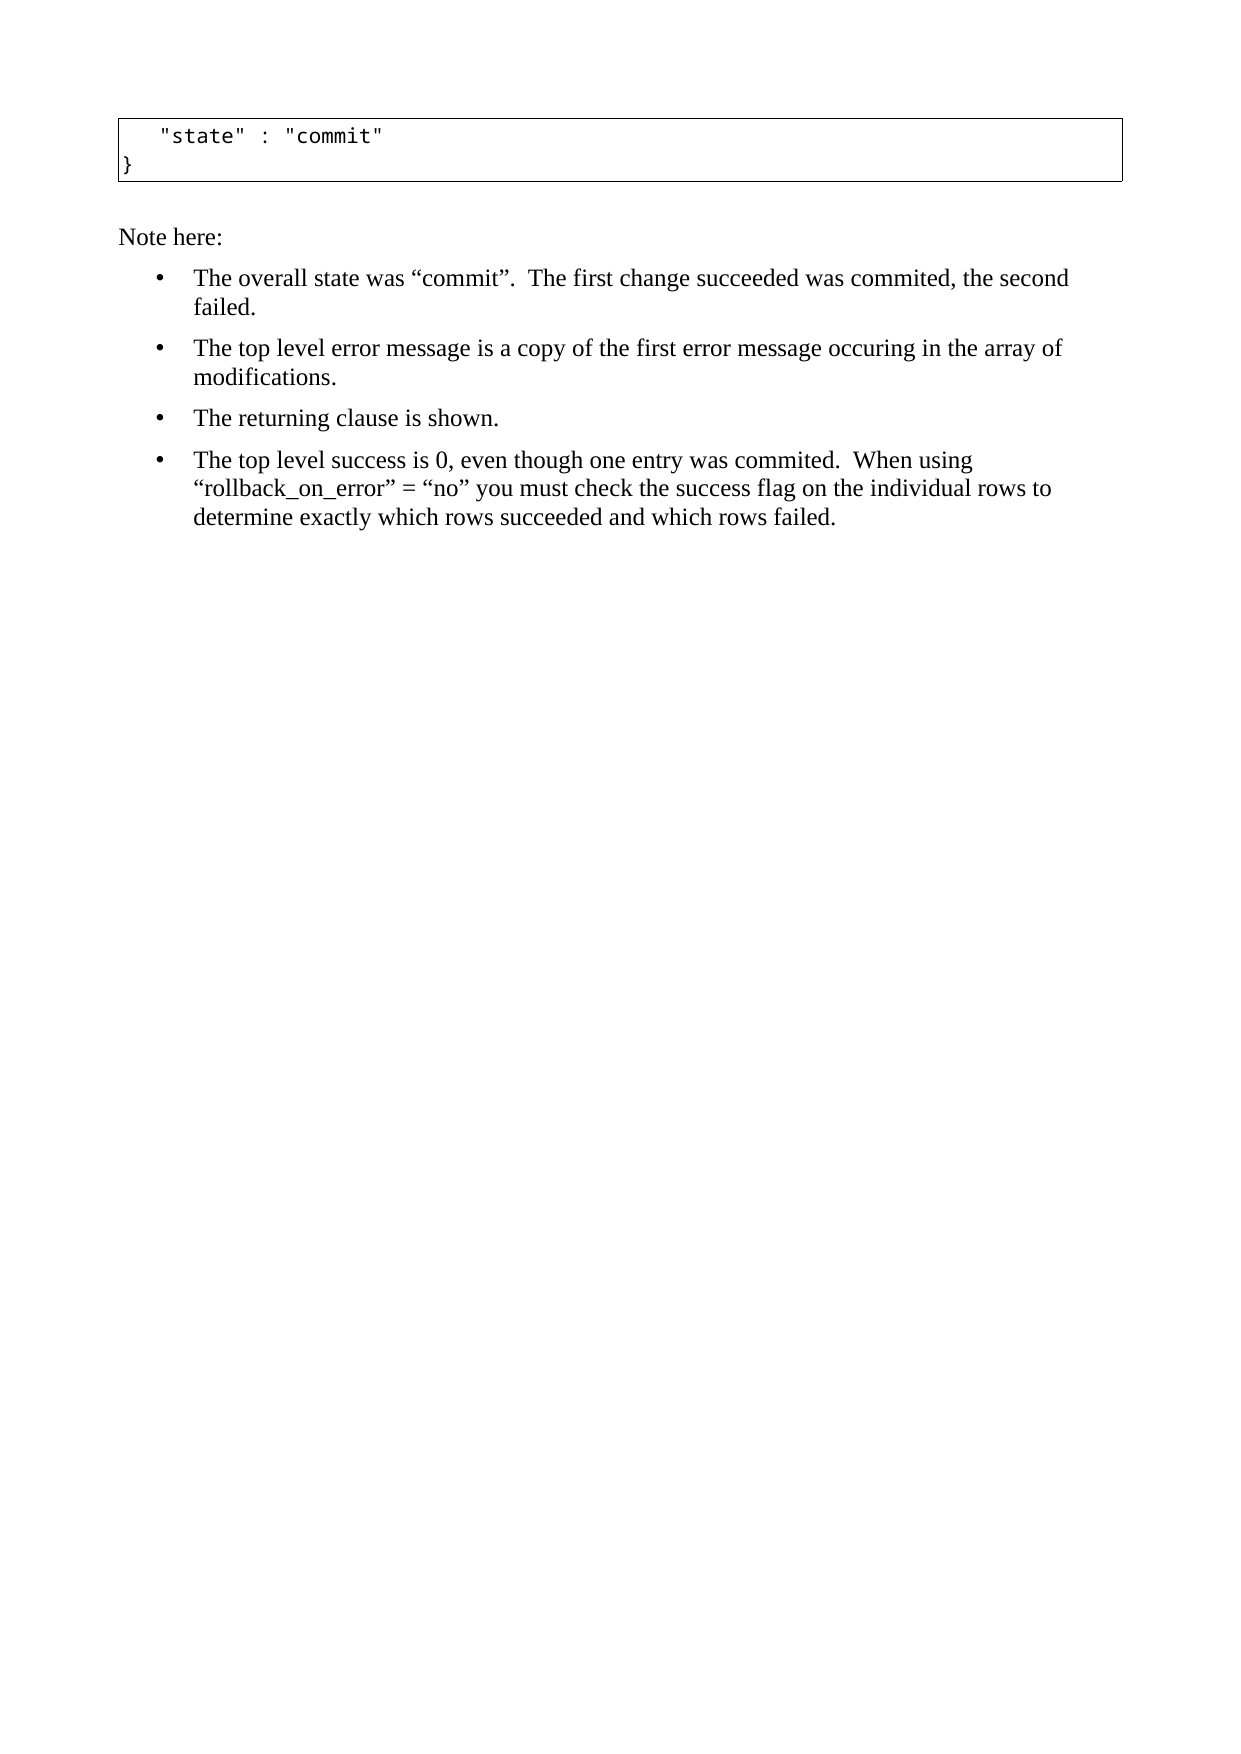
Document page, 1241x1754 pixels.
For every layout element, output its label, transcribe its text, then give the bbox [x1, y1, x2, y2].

text } [119, 147, 1122, 181]
list The overall state was “commit”. The first change succeeded was commited, the second failed. [156, 263, 1122, 321]
list The returning clause is shown. [156, 403, 1122, 432]
text "state" : "commit" [119, 119, 1122, 147]
list The top level success is 0, even though one entry was commited. When using “rollback_on_error” = “no” you must check the success flag on the individual rows to determine exactly which rows succeeded and which rows failed. [156, 445, 1122, 531]
list The top level error message is a copy of the first error message occuring in the array of modifications. [156, 333, 1122, 391]
text Note here: [118, 222, 1122, 251]
